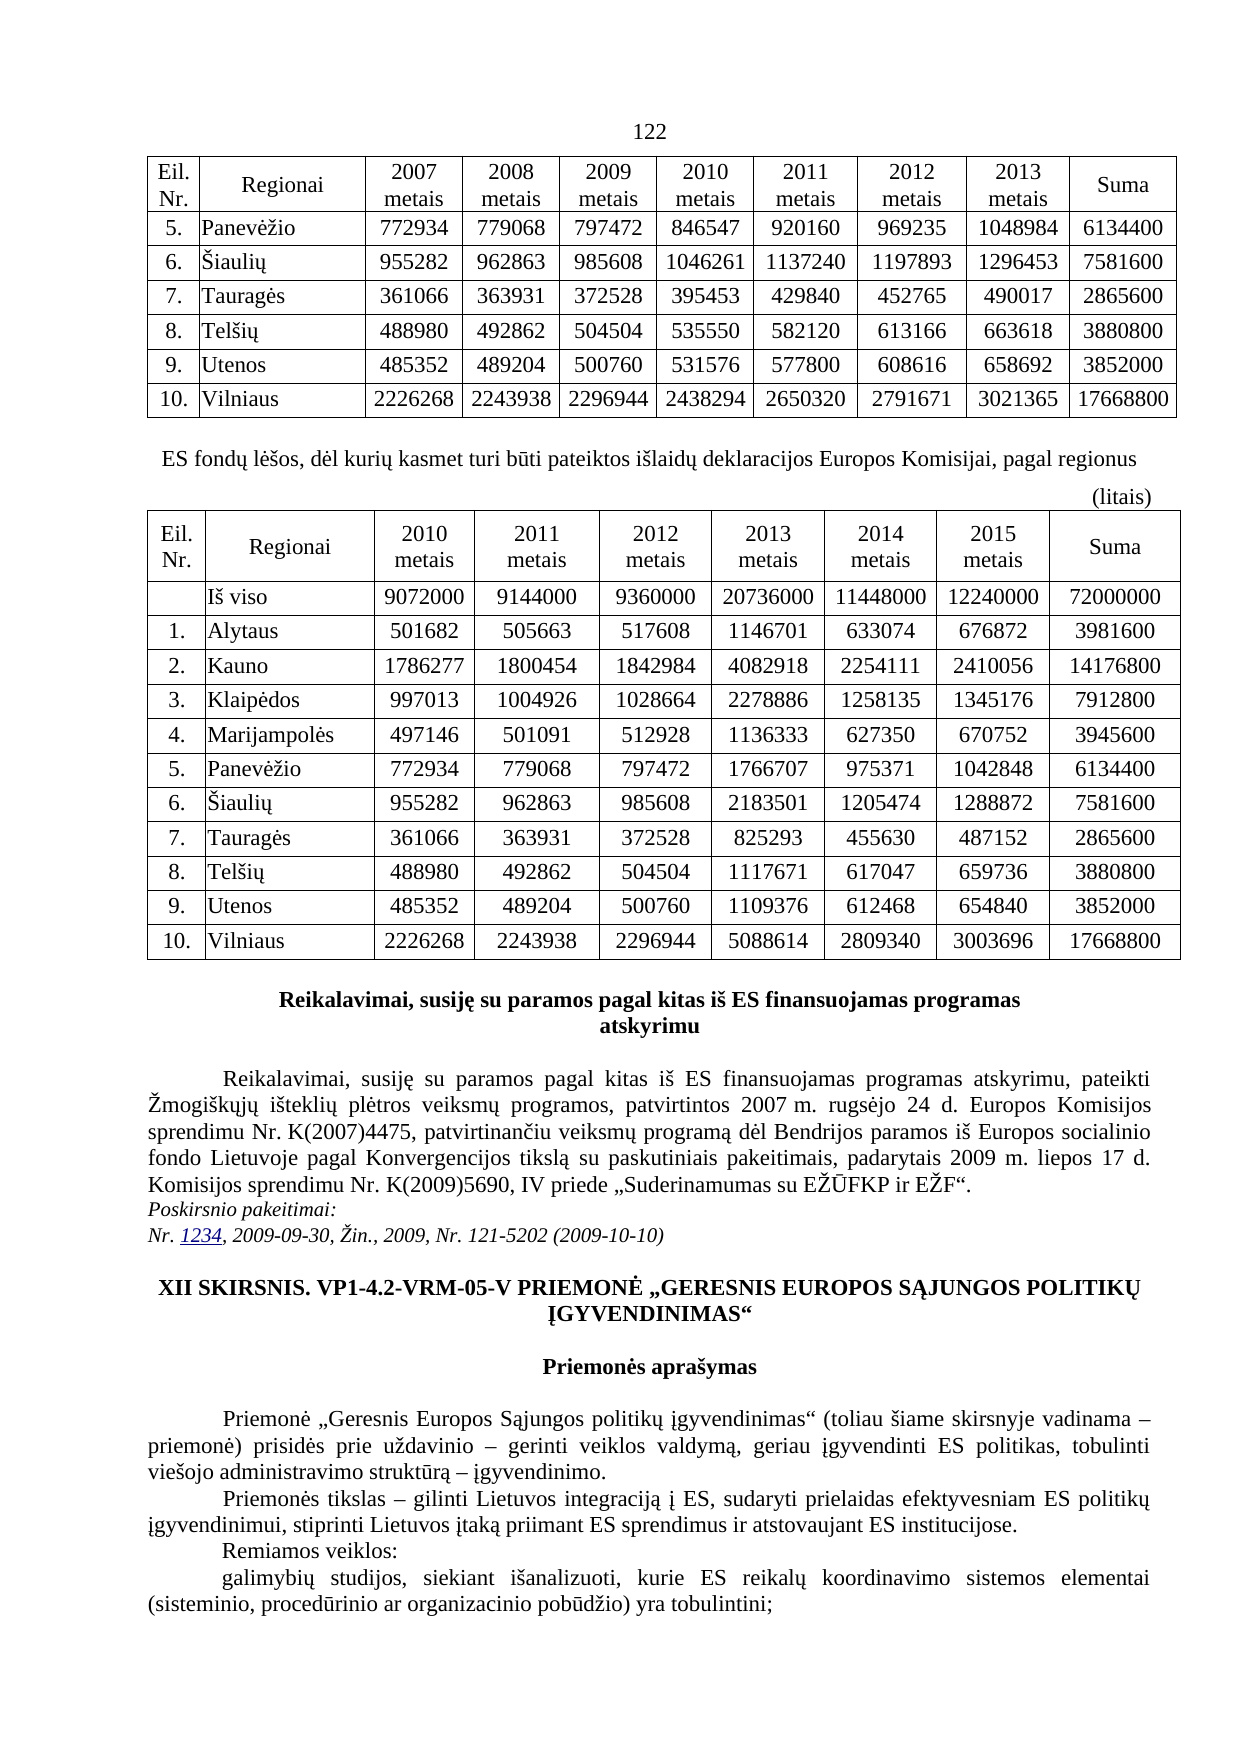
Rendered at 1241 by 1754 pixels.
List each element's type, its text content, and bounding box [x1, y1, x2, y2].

table_cell 985608 [600, 788, 711, 821]
table_cell 17668800 [1050, 925, 1180, 959]
table_cell 1842984 [600, 650, 711, 684]
table_cell 10. [148, 925, 205, 959]
table_cell 10. [148, 384, 199, 417]
text (litais) [148, 483, 1152, 510]
table_cell 1004926 [475, 685, 599, 718]
table_cell Alytaus [206, 616, 374, 649]
table_cell 501682 [375, 616, 474, 649]
table_cell Tauragės [200, 281, 365, 314]
table_cell 676872 [937, 616, 1049, 649]
table_cell 797472 [600, 754, 711, 787]
table_cell 6. [148, 788, 205, 821]
table_cell Marijampolės [206, 719, 374, 752]
table_cell 997013 [375, 685, 474, 718]
table_cell 1. [148, 616, 205, 649]
table_cell 2650320 [754, 384, 857, 417]
table_cell 5. [148, 754, 205, 787]
table_cell 772934 [375, 754, 474, 787]
table_cell Šiaulių [206, 788, 374, 821]
table_cell 14176800 [1050, 650, 1180, 684]
table_cell 363931 [475, 822, 599, 856]
table_cell Panevėžio [200, 212, 365, 245]
table_cell 489204 [475, 891, 599, 924]
table_cell 577800 [754, 350, 857, 383]
table_cell 531576 [657, 350, 753, 383]
table_cell 955282 [375, 788, 474, 821]
table_cell Iš viso [206, 582, 374, 615]
table_cell 1109376 [712, 891, 824, 924]
table_header 2014 metais [825, 511, 936, 581]
table_cell 627350 [825, 719, 936, 752]
text Reikalavimai, susiję su paramos pagal kitas iš ES finansuojamas programas atskyrimu, pateikti Žmogiškųjų išteklių plėtros veiksmų programos, patvirtintos 2007 m. rugsėjo 24 d. Europos Komisijos sprendimu Nr. K(2007)4475, patvirtinančiu veiksmų programą dėl Bendrijos paramos iš Europos socialinio fondo Lietuvoje pagal Konvergencijos tikslą su paskutiniais pakeitimais, padarytais 2009 m. liepos 17 d. Komisijos sprendimu Nr. K(2009)5690, IV priede „Suderinamumas su EŽŪFKP ir EŽF“. [148, 1065, 1152, 1197]
table_cell 363931 [463, 281, 559, 314]
table_cell 20736000 [712, 582, 824, 615]
table_cell 11448000 [825, 582, 936, 615]
table_cell 2. [148, 650, 205, 684]
table_cell 613166 [858, 315, 966, 348]
table_cell 7. [148, 281, 199, 314]
table_cell 485352 [366, 350, 462, 383]
table_cell Telšių [206, 857, 374, 890]
table_cell Utenos [206, 891, 374, 924]
table_cell Vilniaus [200, 384, 365, 417]
text Priemonės aprašymas [148, 1353, 1152, 1379]
table_cell 975371 [825, 754, 936, 787]
table_cell 500760 [600, 891, 711, 924]
table_cell 969235 [858, 212, 966, 245]
table_cell 1258135 [825, 685, 936, 718]
table_cell 3945600 [1050, 719, 1180, 752]
table_cell 2410056 [937, 650, 1049, 684]
table_cell 501091 [475, 719, 599, 752]
table_cell 372528 [600, 822, 711, 856]
table_cell Klaipėdos [206, 685, 374, 718]
table_cell 4082918 [712, 650, 824, 684]
table_cell Utenos [200, 350, 365, 383]
table_cell 9360000 [600, 582, 711, 615]
table_cell 3003696 [937, 925, 1049, 959]
table_cell Vilniaus [206, 925, 374, 959]
table_cell 487152 [937, 822, 1049, 856]
table_cell 9. [148, 350, 199, 383]
table_cell 485352 [375, 891, 474, 924]
table_cell 1800454 [475, 650, 599, 684]
table_cell 517608 [600, 616, 711, 649]
table_header 2015 metais [937, 511, 1049, 581]
table_cell 500760 [560, 350, 656, 383]
table_cell 612468 [825, 891, 936, 924]
table_cell 1048984 [967, 212, 1069, 245]
table_cell Kauno [206, 650, 374, 684]
table_cell 658692 [967, 350, 1069, 383]
table_cell 7912800 [1050, 685, 1180, 718]
text galimybių studijos, siekiant išanalizuoti, kurie ES reikalų koordinavimo sistemos elementai (sisteminio, procedūrinio ar organizacinio pobūdžio) yra tobulintini; [148, 1564, 1152, 1616]
table_header Suma [1070, 157, 1176, 211]
table_cell 497146 [375, 719, 474, 752]
table_cell Panevėžio [206, 754, 374, 787]
table_cell Telšių [200, 315, 365, 348]
text ES fondų lėšos, dėl kurių kasmet turi būti pateiktos išlaidų deklaracijos Europos Komisijai, pagal regionus [148, 444, 1152, 471]
table_cell 535550 [657, 315, 753, 348]
table_cell 2278886 [712, 685, 824, 718]
table_cell 455630 [825, 822, 936, 856]
table_cell 797472 [560, 212, 656, 245]
table_cell 1296453 [967, 246, 1069, 280]
text Priemonės tikslas – gilinti Lietuvos integraciją į ES, sudaryti prielaidas efektyvesniam ES politikų įgyvendinimui, stiprinti Lietuvos įtaką priimant ES sprendimus ir atstovaujant ES institucijose. [148, 1484, 1152, 1537]
table_cell 372528 [560, 281, 656, 314]
table_cell 1205474 [825, 788, 936, 821]
table_cell 2226268 [375, 925, 474, 959]
table_cell 3880800 [1050, 857, 1180, 890]
table_cell 5. [148, 212, 199, 245]
table_cell 512928 [600, 719, 711, 752]
table_cell 489204 [463, 350, 559, 383]
table_cell 429840 [754, 281, 857, 314]
table_cell 2791671 [858, 384, 966, 417]
table_cell 7581600 [1050, 788, 1180, 821]
text Priemonė „Geresnis Europos Sąjungos politikų įgyvendinimas“ (toliau šiame skirsnyje vadinama – priemonė) prisidės prie uždavinio – gerinti veiklos valdymą, geriau įgyvendinti ES politikas, tobulinti viešojo administravimo struktūrą – įgyvendinimo. [148, 1406, 1152, 1484]
table_cell 6134400 [1070, 212, 1176, 245]
table_cell 955282 [366, 246, 462, 280]
table_cell 633074 [825, 616, 936, 649]
table_cell 2296944 [560, 384, 656, 417]
table_header 2009 metais [560, 157, 656, 211]
table_cell 2243938 [463, 384, 559, 417]
table_cell 488980 [366, 315, 462, 348]
table_cell 2183501 [712, 788, 824, 821]
table_cell Tauragės [206, 822, 374, 856]
table_cell 490017 [967, 281, 1069, 314]
table_cell 962863 [463, 246, 559, 280]
table_cell 617047 [825, 857, 936, 890]
table_header Eil. Nr. [148, 157, 199, 211]
table_cell 17668800 [1070, 384, 1176, 417]
table_header Eil. Nr. [148, 511, 205, 581]
table_cell 825293 [712, 822, 824, 856]
table_cell 395453 [657, 281, 753, 314]
table_cell 779068 [463, 212, 559, 245]
table_cell 3021365 [967, 384, 1069, 417]
table_cell 608616 [858, 350, 966, 383]
table_cell 6134400 [1050, 754, 1180, 787]
table_cell 663618 [967, 315, 1069, 348]
table_header Regionai [200, 157, 365, 211]
table_cell 1042848 [937, 754, 1049, 787]
table_cell 3880800 [1070, 315, 1176, 348]
table_cell 8. [148, 857, 205, 890]
table_header 2007 metais [366, 157, 462, 211]
table_cell 779068 [475, 754, 599, 787]
table_cell 1288872 [937, 788, 1049, 821]
table_cell 492862 [463, 315, 559, 348]
table_header 2011 metais [754, 157, 857, 211]
table_cell 2254111 [825, 650, 936, 684]
table_cell 1046261 [657, 246, 753, 280]
table_cell 985608 [560, 246, 656, 280]
table_cell 2865600 [1050, 822, 1180, 856]
table_cell 4. [148, 719, 205, 752]
table_cell 3981600 [1050, 616, 1180, 649]
table_cell 1766707 [712, 754, 824, 787]
table_cell 654840 [937, 891, 1049, 924]
table_cell 9144000 [475, 582, 599, 615]
table_cell 2226268 [366, 384, 462, 417]
table_cell 772934 [366, 212, 462, 245]
table_cell 452765 [858, 281, 966, 314]
table_cell 2865600 [1070, 281, 1176, 314]
table_header 2008 metais [463, 157, 559, 211]
table_header 2012 metais [600, 511, 711, 581]
table_header 2013 metais [712, 511, 824, 581]
table_cell 1137240 [754, 246, 857, 280]
table_cell 1786277 [375, 650, 474, 684]
table_cell 361066 [366, 281, 462, 314]
text Poskirsnio pakeitimai: [148, 1197, 1152, 1221]
text Reikalavimai, susiję su paramos pagal kitas iš ES finansuojamas programas atskyrimu [148, 986, 1152, 1039]
table_cell 3852000 [1050, 891, 1180, 924]
table_cell 3. [148, 685, 205, 718]
table_cell [148, 582, 205, 615]
table_cell 670752 [937, 719, 1049, 752]
table_cell 504504 [600, 857, 711, 890]
table_header 2010 metais [657, 157, 753, 211]
table_cell 1028664 [600, 685, 711, 718]
table_cell 1146701 [712, 616, 824, 649]
table_cell 7. [148, 822, 205, 856]
table_cell 1197893 [858, 246, 966, 280]
table_cell 488980 [375, 857, 474, 890]
text Nr. 1234, 2009-09-30, Žin., 2009, Nr. 121-5202 (2009-10-10) [148, 1221, 1152, 1247]
table_header Suma [1050, 511, 1180, 581]
table_cell 920160 [754, 212, 857, 245]
table_cell 659736 [937, 857, 1049, 890]
table_header 2011 metais [475, 511, 599, 581]
table_cell 9. [148, 891, 205, 924]
table_cell 582120 [754, 315, 857, 348]
table_cell 1117671 [712, 857, 824, 890]
table_cell 8. [148, 315, 199, 348]
table_cell 6. [148, 246, 199, 280]
table_cell 504504 [560, 315, 656, 348]
table_cell 72000000 [1050, 582, 1180, 615]
table_cell Šiaulių [200, 246, 365, 280]
table_cell 7581600 [1070, 246, 1176, 280]
table_cell 1136333 [712, 719, 824, 752]
text Remiamos veiklos: [148, 1537, 1152, 1564]
table_cell 962863 [475, 788, 599, 821]
table_cell 492862 [475, 857, 599, 890]
table_header Regionai [206, 511, 374, 581]
table_cell 5088614 [712, 925, 824, 959]
table_cell 9072000 [375, 582, 474, 615]
table_cell 12240000 [937, 582, 1049, 615]
table_header 2012 metais [858, 157, 966, 211]
table_cell 505663 [475, 616, 599, 649]
table_cell 3852000 [1070, 350, 1176, 383]
table_cell 1345176 [937, 685, 1049, 718]
table_cell 2438294 [657, 384, 753, 417]
table_header 2013 metais [967, 157, 1069, 211]
table_cell 2243938 [475, 925, 599, 959]
table_cell 2809340 [825, 925, 936, 959]
table_cell 2296944 [600, 925, 711, 959]
table_header 2010 metais [375, 511, 474, 581]
table_cell 361066 [375, 822, 474, 856]
text XII SKIRSNIS. VP1-4.2-VRM-05-V PRIEMONĖ „GERESNIS EUROPOS SĄJUNGOS POLITIKŲ ĮGYVENDINIMAS“ [148, 1274, 1152, 1326]
table_cell 846547 [657, 212, 753, 245]
